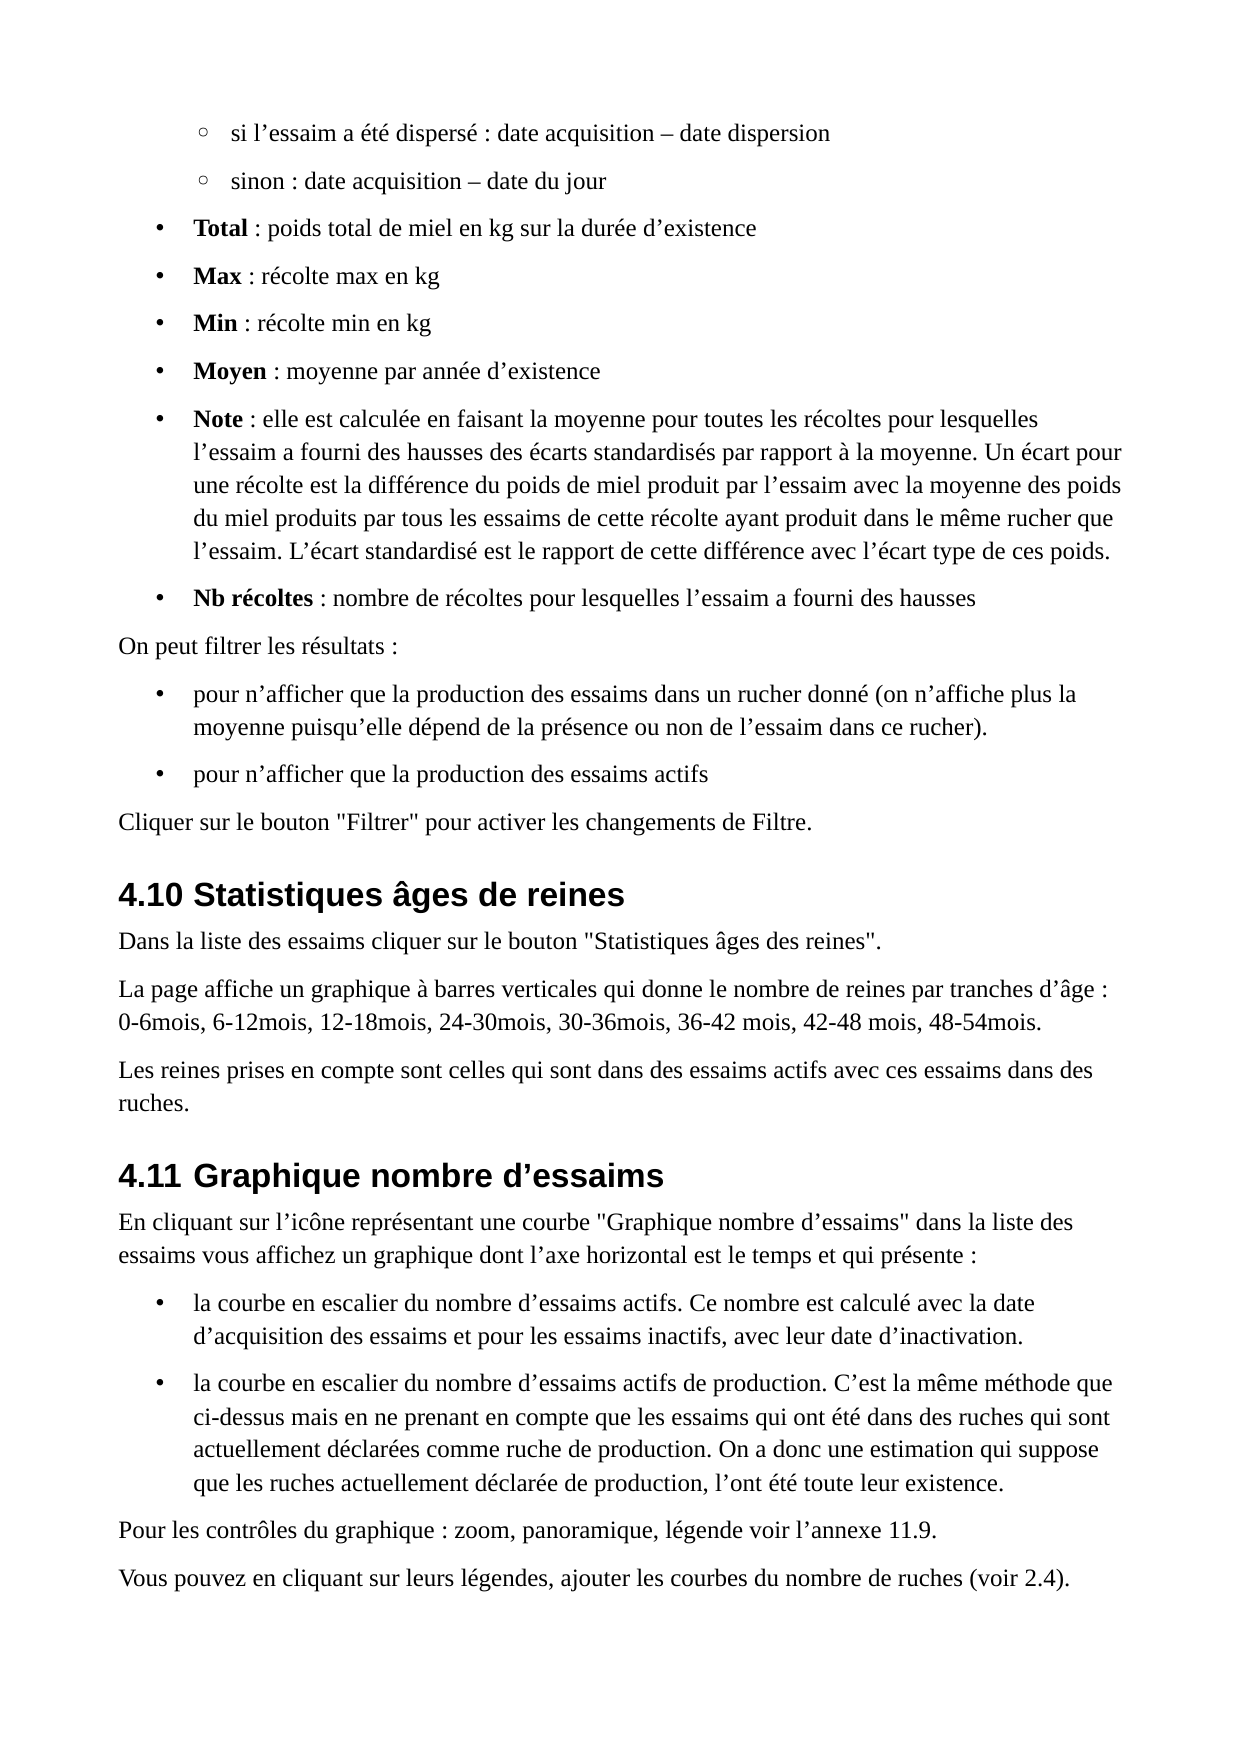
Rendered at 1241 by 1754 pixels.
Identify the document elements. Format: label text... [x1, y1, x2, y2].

list pour n’afficher que la production des essaims dans un rucher donné (on n’affiche plus la moyenne puisqu’elle dépend de la présence ou non de l’essaim dans ce rucher). [156, 679, 1122, 740]
list Note : elle est calculée en faisant la moyenne pour toutes les récoltes pour lesquelles l’essaim a fourni des hausses des écarts standardisés par rapport à la moyenne. Un écart pour une récolte est la différence du poids de miel produit par l’essaim avec la moyenne des poids du miel produits par tous les essaims de cette récolte ayant produit dans le même rucher que l’essaim. L’écart standardisé est le rapport de cette différence avec l’écart type de ces poids. [156, 404, 1122, 564]
text Vous pouvez en cliquant sur leurs légendes, ajouter les courbes du nombre de ruches (voir 2.4). [118, 1563, 1122, 1592]
list Moyen : moyenne par année d’existence [156, 356, 1122, 385]
list Nb récoltes : nombre de récoltes pour lesquelles l’essaim a fourni des hausses [156, 583, 1122, 612]
list Max : récolte max en kg [156, 261, 1122, 290]
list si l’essaim a été dispersé : date acquisition – date dispersion [193, 118, 1122, 147]
subtitle Graphique nombre d’essaims [118, 1156, 1122, 1195]
text Cliquer sur le bouton "Filtrer" pour activer les changements de Filtre. [118, 807, 1122, 836]
list la courbe en escalier du nombre d’essaims actifs de production. C’est la même méthode que ci-dessus mais en ne prenant en compte que les essaims qui ont été dans des ruches qui sont actuellement déclarées comme ruche de production. On a donc une estimation qui suppose que les ruches actuellement déclarée de production, l’ont été toute leur existence. [156, 1368, 1122, 1496]
text En cliquant sur l’icône représentant une courbe "Graphique nombre d’essaims" dans la liste des essaims vous affichez un graphique dont l’axe horizontal est le temps et qui présente : [118, 1207, 1122, 1269]
text La page affiche un graphique à barres verticales qui donne le nombre de reines par tranches d’âge : 0-6mois, 6-12mois, 12-18mois, 24-30mois, 30-36mois, 36-42 mois, 42-48 mois, 48-54mois. [118, 974, 1122, 1036]
list la courbe en escalier du nombre d’essaims actifs. Ce nombre est calculé avec la date d’acquisition des essaims et pour les essaims inactifs, avec leur date d’inactivation. [156, 1288, 1122, 1350]
text On peut filtrer les résultats : [118, 631, 1122, 660]
list Total : poids total de miel en kg sur la durée d’existence [156, 213, 1122, 242]
subtitle Statistiques âges de reines [118, 875, 1122, 914]
text Pour les contrôles du graphique : zoom, panoramique, légende voir l’annexe 11.9. [118, 1515, 1122, 1544]
list pour n’afficher que la production des essaims actifs [156, 759, 1122, 788]
list Min : récolte min en kg [156, 308, 1122, 337]
text Dans la liste des essaims cliquer sur le bouton "Statistiques âges des reines". [118, 926, 1122, 955]
list sinon : date acquisition – date du jour [193, 166, 1122, 194]
text Les reines prises en compte sont celles qui sont dans des essaims actifs avec ces essaims dans des ruches. [118, 1055, 1122, 1116]
